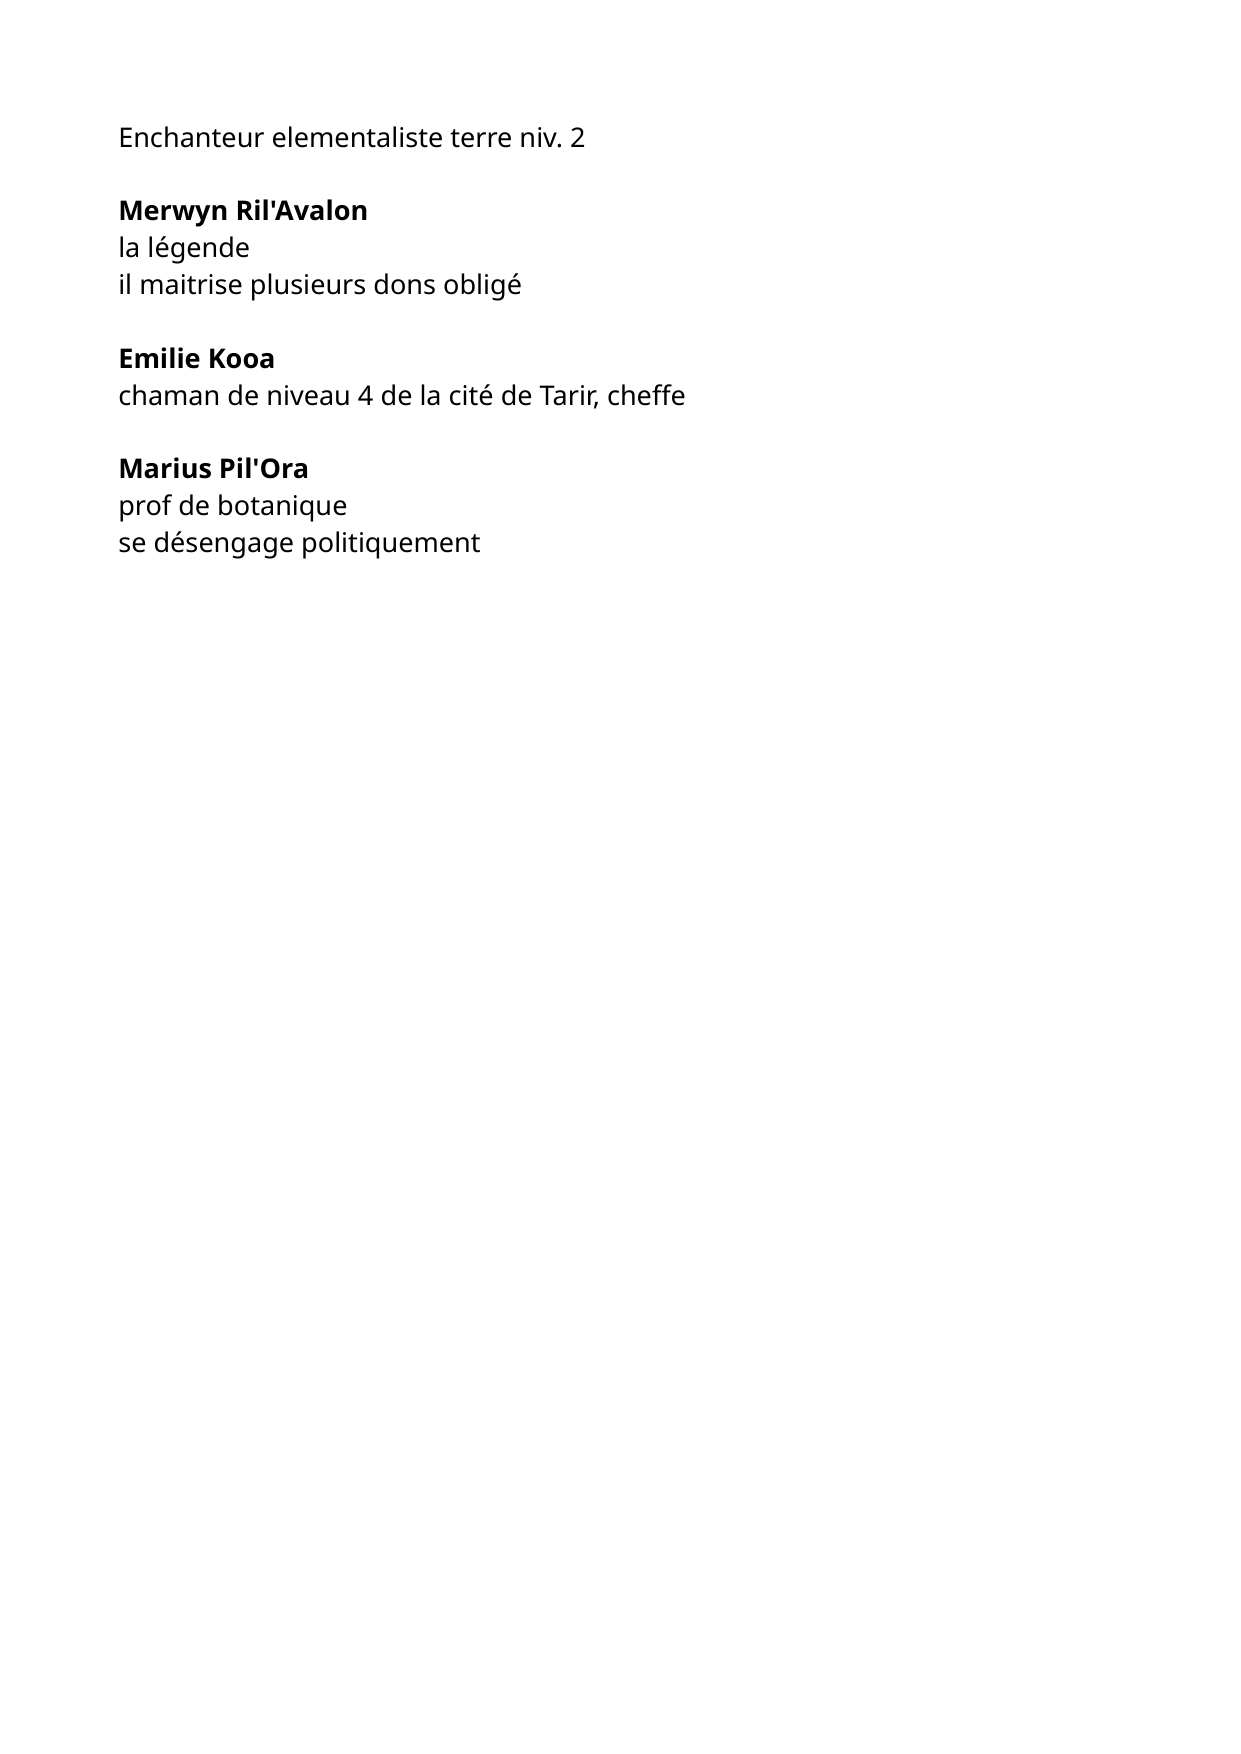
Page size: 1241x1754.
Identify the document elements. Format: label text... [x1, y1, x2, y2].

text Enchanteur elementaliste terre niv. 2 [118, 118, 1122, 155]
text la légende [118, 229, 1122, 266]
text il maitrise plusieurs dons obligé [118, 266, 1122, 302]
text prof de botanique [118, 487, 1122, 524]
text se désengage politiquement [118, 524, 1122, 561]
text chaman de niveau 4 de la cité de Tarir, cheffe [118, 376, 1122, 413]
text Emilie Kooa [118, 339, 1122, 376]
text Merwyn Ril'Avalon [118, 192, 1122, 229]
text Marius Pil'Ora [118, 450, 1122, 487]
